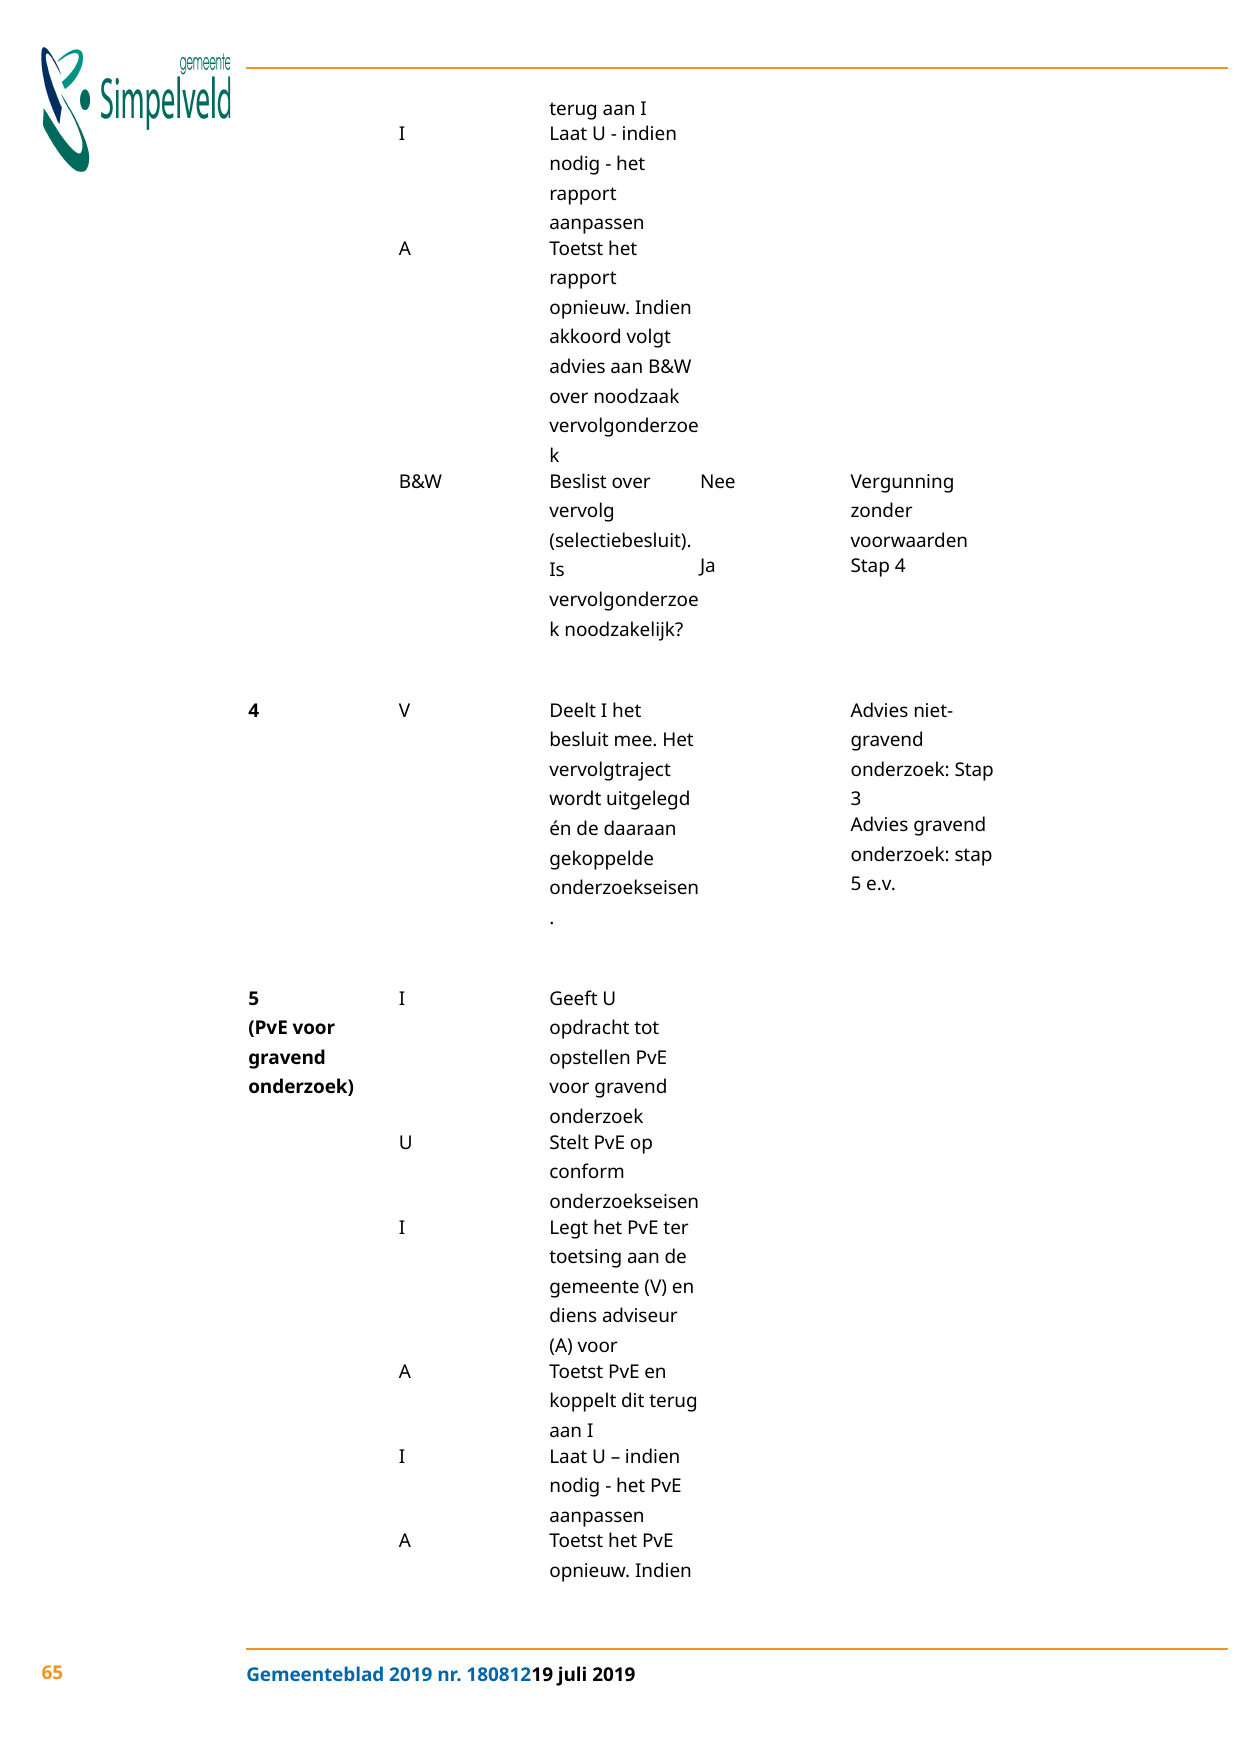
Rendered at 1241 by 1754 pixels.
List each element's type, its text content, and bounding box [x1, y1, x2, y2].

table_cell [850, 121, 1001, 235]
table_cell Beslist over vervolg (selectiebesluit). Is vervolgonderzoek noodzakelijk? [549, 468, 700, 671]
table_cell [850, 1214, 1001, 1358]
table_cell [700, 95, 850, 121]
table_cell [700, 1528, 850, 1583]
table_cell Toetst het rapport opnieuw. Indien akkoord volgt advies aan B&W over noodzaak vervolgonderzoek [549, 235, 700, 468]
table_cell I [399, 1214, 549, 1358]
table_cell I [399, 121, 549, 235]
table_cell Geeft U opdracht tot opstellen PvE voor gravend onderzoek [549, 985, 700, 1129]
picture [41, 47, 231, 172]
table_cell [248, 95, 398, 671]
table_cell Ja [700, 553, 850, 671]
table_cell [850, 985, 1001, 1129]
table_cell Vergunning zonder voorwaarden [850, 468, 1001, 553]
table_cell [700, 121, 850, 235]
table_cell Deelt I het besluit mee. Het vervolgtraject wordt uitgelegd én de daaraan gekoppelde onderzoekseisen. [549, 697, 700, 959]
table_cell U [399, 1129, 549, 1214]
table_cell A [399, 235, 549, 468]
table_cell B&W [399, 468, 549, 671]
table_cell I [399, 1443, 549, 1528]
table_cell A [399, 1528, 549, 1583]
table_cell [700, 1443, 850, 1528]
table_cell [700, 1129, 850, 1214]
table_cell [248, 959, 1001, 985]
table_cell Advies gravend onderzoek: stap 5 e.v. [850, 811, 1001, 959]
table_cell [850, 1358, 1001, 1443]
table_cell Stap 4 [850, 553, 1001, 671]
table_cell [700, 985, 850, 1129]
table_cell terug aan I [549, 95, 700, 121]
table_cell Legt het PvE ter toetsing aan de gemeente (V) en diens adviseur (A) voor [549, 1214, 700, 1358]
table_cell A [399, 1358, 549, 1443]
table_cell [399, 95, 549, 121]
table_cell [850, 235, 1001, 468]
table_cell [248, 671, 1001, 697]
table_cell V [399, 697, 549, 959]
table_cell Laat U - indien nodig - het rapport aanpassen [549, 121, 700, 235]
table_cell Advies niet-gravend onderzoek: Stap 3 [850, 697, 1001, 811]
table_cell Toetst PvE en koppelt dit terug aan I [549, 1358, 700, 1443]
table_cell I [399, 985, 549, 1129]
table_cell [850, 1443, 1001, 1528]
table_cell [700, 1358, 850, 1443]
table_cell [700, 1214, 850, 1358]
table_cell Toetst het PvE opnieuw. Indien [549, 1528, 700, 1583]
table_cell [850, 95, 1001, 121]
table_cell Nee [700, 468, 850, 553]
table_cell [700, 235, 850, 468]
table_cell Stelt PvE op conform onderzoekseisen [549, 1129, 700, 1214]
table_cell [850, 1129, 1001, 1214]
table_cell [850, 1528, 1001, 1583]
table_cell 5 (PvE voor gravend onderzoek) [248, 985, 398, 1583]
table_cell [700, 697, 850, 959]
table_cell Laat U – indien nodig - het PvE aanpassen [549, 1443, 700, 1528]
table_cell 4 [248, 697, 398, 959]
